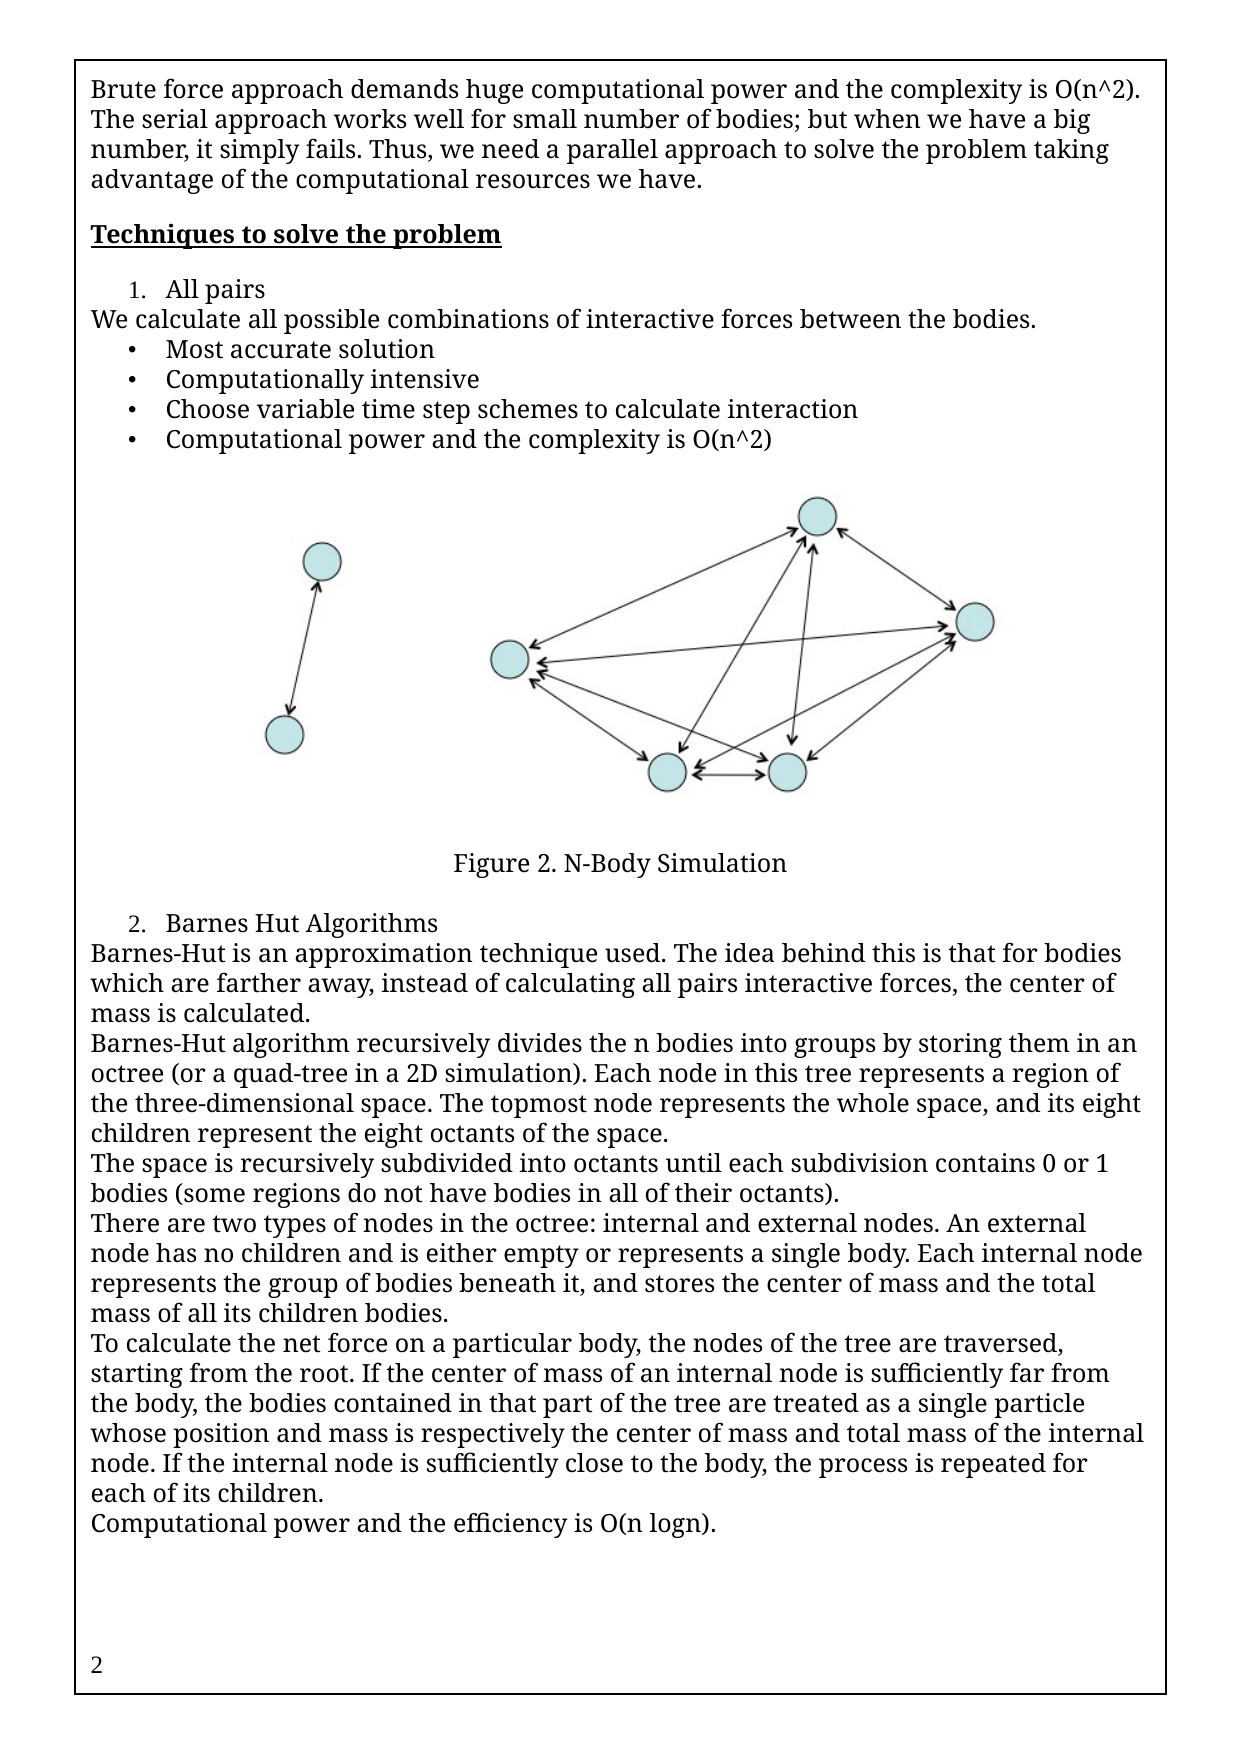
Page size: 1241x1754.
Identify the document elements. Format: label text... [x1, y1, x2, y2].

text Figure 2. N-Body Simulation [90, 455, 1150, 879]
list Choose variable time step schemes to calculate interaction [128, 395, 1150, 425]
text Techniques to solve the problem [90, 220, 1150, 250]
text The space is recursively subdivided into octants until each subdivision contains 0 or 1 bodies (some regions do not have bodies in all of their octants). [90, 1149, 1150, 1209]
list Computational power and the complexity is O(n^2) [128, 425, 1150, 455]
text Barnes-Hut algorithm recursively divides the n bodies into groups by storing them in an octree (or a quad-tree in a 2D simulation). Each node in this tree represents a region of the three-dimensional space. The topmost node represents the whole space, and its eight children represent the eight octants of the space. [90, 1029, 1150, 1149]
text Brute force approach demands huge computational power and the complexity is O(n^2). The serial approach works well for small number of bodies; but when we have a big number, it simply fails. Thus, we need a parallel approach to solve the problem taking advantage of the computational resources we have. [90, 75, 1150, 195]
text Computational power and the efficiency is O(n logn). [90, 1509, 1150, 1539]
list Most accurate solution [128, 335, 1150, 365]
text Barnes-Hut is an approximation technique used. The idea behind this is that for bodies which are farther away, instead of calculating all pairs interactive forces, the center of mass is calculated. [90, 939, 1150, 1029]
text There are two types of nodes in the octree: internal and external nodes. An external node has no children and is either empty or represents a single body. Each internal node represents the group of bodies beneath it, and stores the center of mass and the total mass of all its children bodies. [90, 1209, 1150, 1329]
list Barnes Hut Algorithms [128, 909, 1150, 939]
text To calculate the net force on a particular body, the nodes of the tree are traversed, starting from the root. If the center of mass of an internal node is sufficiently far from the body, the bodies contained in that part of the tree are treated as a single particle whose position and mass is respectively the center of mass and total mass of the internal node. If the internal node is sufficiently close to the body, the process is repeated for each of its children. [90, 1329, 1150, 1509]
list All pairs [128, 275, 1150, 305]
text We calculate all possible combinations of interactive forces between the bodies. [90, 305, 1150, 335]
list Computationally intensive [128, 365, 1150, 395]
